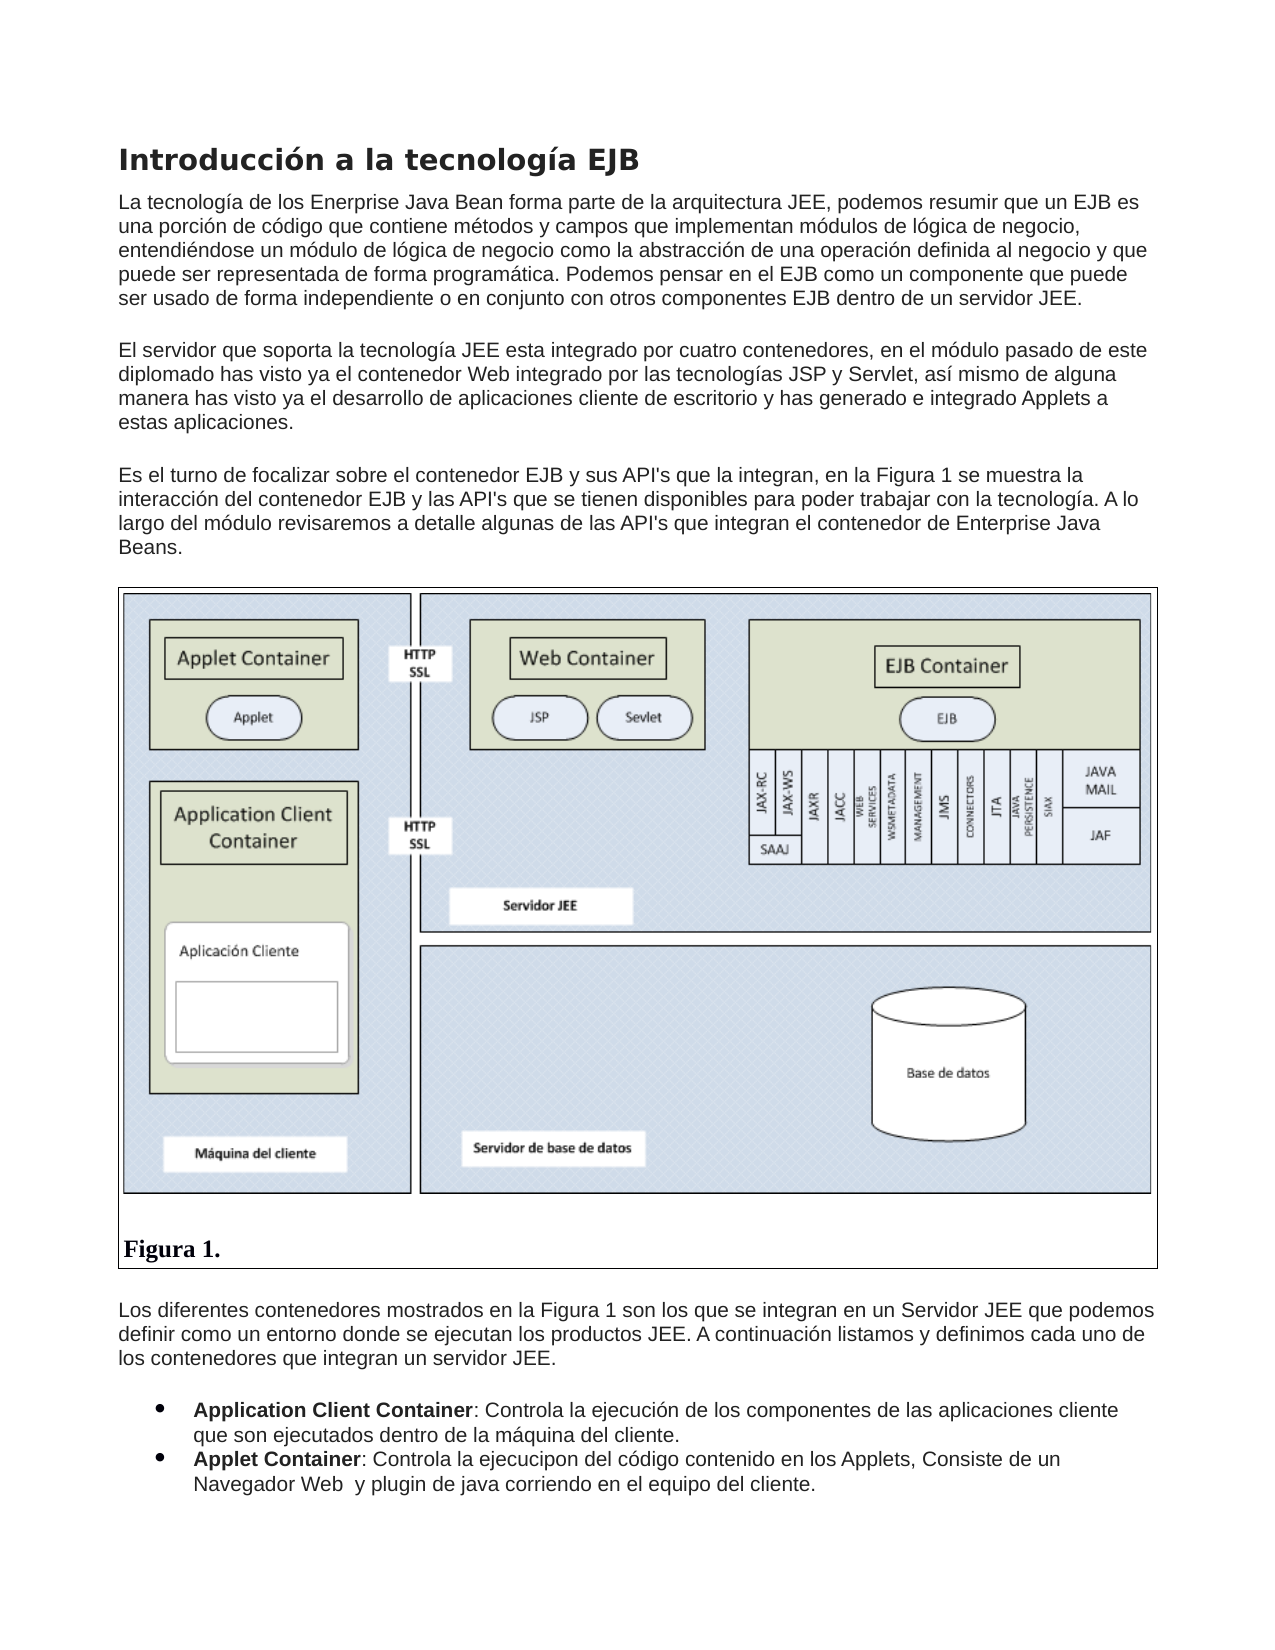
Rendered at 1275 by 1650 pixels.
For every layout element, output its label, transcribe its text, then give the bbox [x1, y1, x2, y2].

list Application Client Container: Controla la ejecución de los componentes de las aplicaciones cliente que son ejecutados dentro de la máquina del cliente. [156, 1398, 1157, 1447]
table_cell Figura 1. [119, 1228, 1157, 1268]
picture [123, 593, 1152, 1194]
table_header [1152, 594, 1157, 1193]
text Los diferentes contenedores mostrados en la Figura 1 son los que se integran en un Servidor JEE que podemos definir como un entorno donde se ejecutan los productos JEE. A continuación listamos y definimos cada uno de los contenedores que integran un servidor JEE. [118, 1297, 1157, 1369]
subtitle Introducción a la tecnología EJB [118, 143, 1157, 177]
text La tecnología de los Enerprise Java Bean forma parte de la arquitectura JEE, podemos resumir que un EJB es una porción de código que contiene métodos y campos que implementan módulos de lógica de negocio, entendiéndose un módulo de lógica de negocio como la abstracción de una operación definida al negocio y que puede ser representada de forma programática. Podemos pensar en el EJB como un componente que puede ser usado de forma independiente o en conjunto con otros componentes EJB dentro de un servidor JEE. [118, 189, 1157, 309]
text El servidor que soporta la tecnología JEE esta integrado por cuatro contenedores, en el módulo pasado de este diplomado has visto ya el contenedor Web integrado por las tecnologías JSP y Servlet, así mismo de alguna manera has visto ya el desarrollo de aplicaciones cliente de escritorio y has generado e integrado Applets a estas aplicaciones. [118, 338, 1157, 434]
table_header [119, 594, 123, 1193]
list Applet Container: Controla la ejecucipon del código contenido en los Applets, Consiste de un Navegador Web y plugin de java corriendo en el equipo del cliente. [156, 1447, 1157, 1496]
table_header [119, 588, 1157, 593]
table_header [119, 1194, 1157, 1228]
text Es el turno de focalizar sobre el contenedor EJB y sus API's que la integran, en la Figura 1 se muestra la interacción del contenedor EJB y las API's que se tienen disponibles para poder trabajar con la tecnología. A lo largo del módulo revisaremos a detalle algunas de las API's que integran el contenedor de Enterprise Java Beans. [118, 463, 1157, 558]
